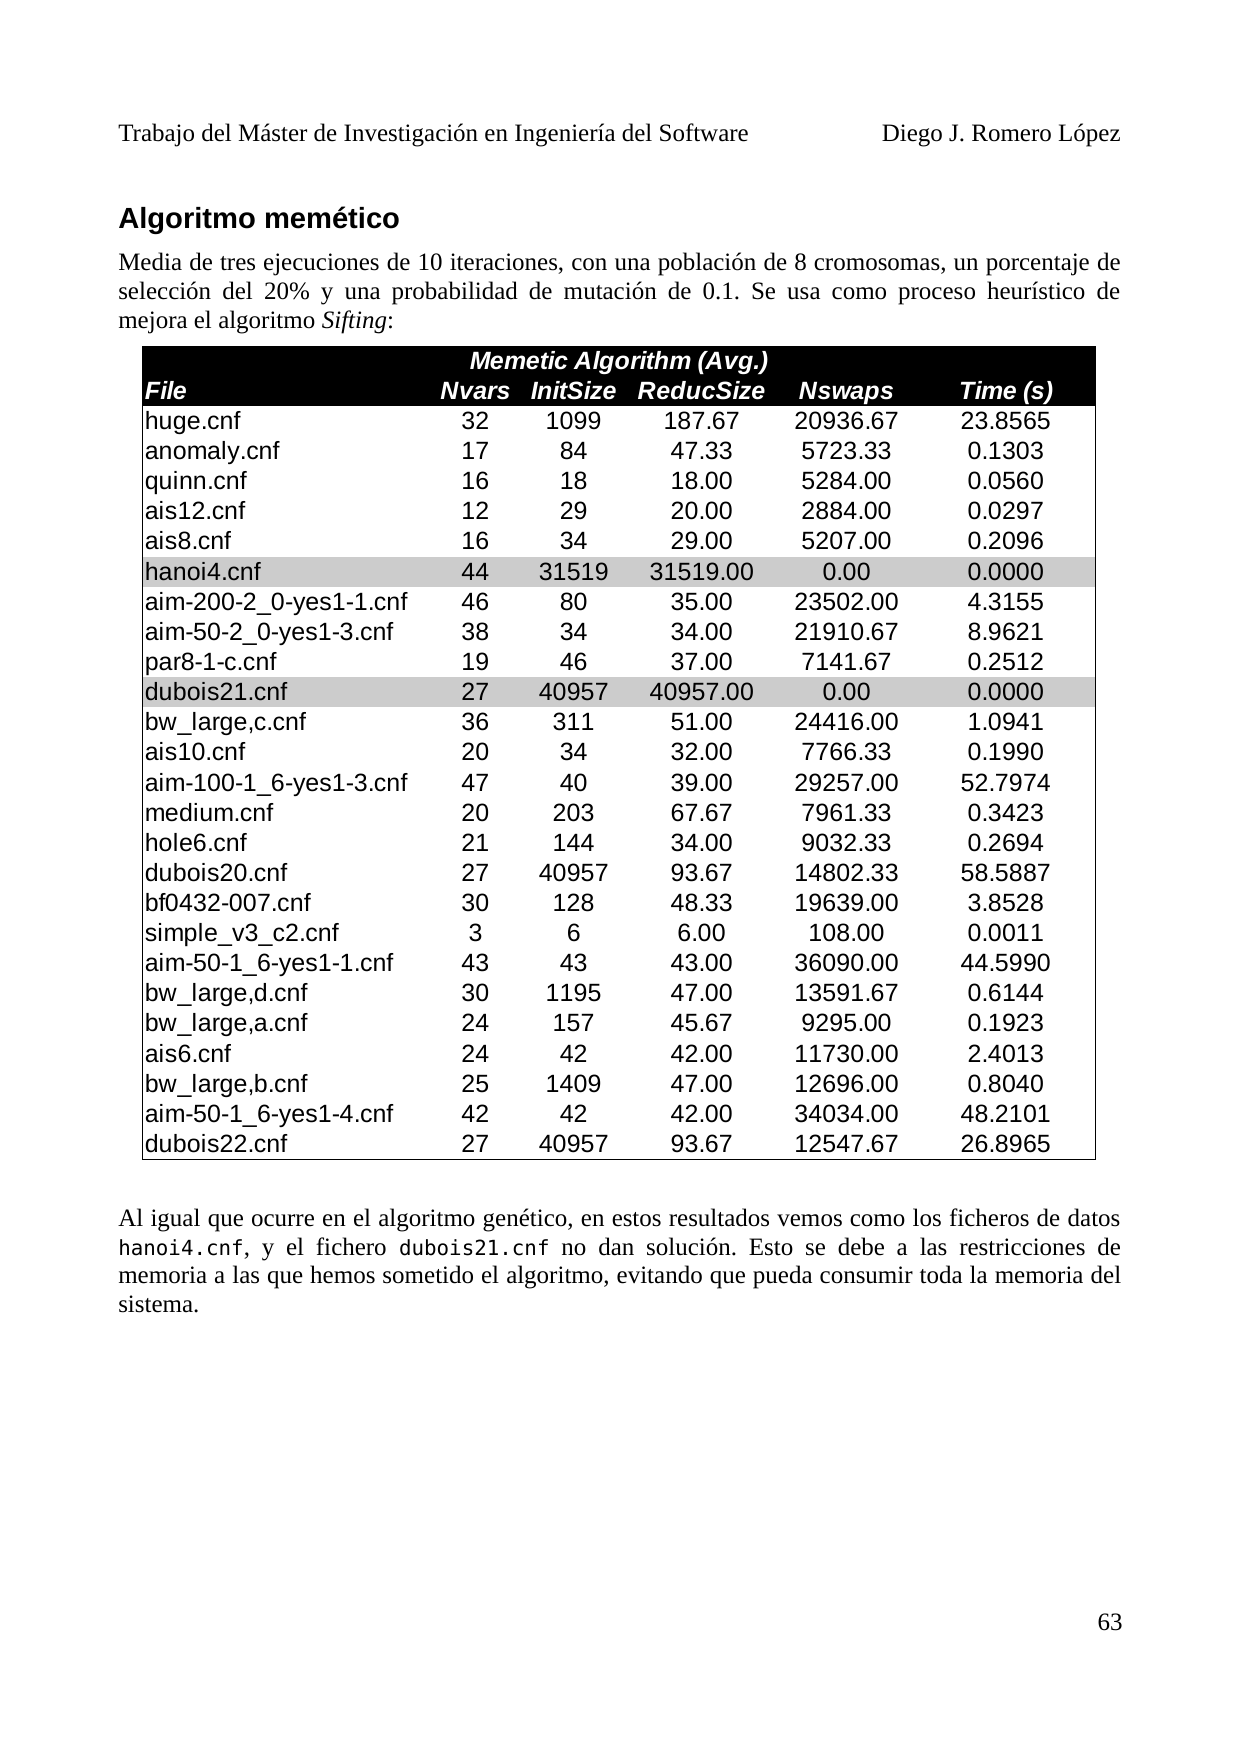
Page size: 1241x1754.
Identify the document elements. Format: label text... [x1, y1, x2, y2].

subtitle Algoritmo memético [118, 201, 1122, 235]
text Al igual que ocurre en el algoritmo genético, en estos resultados vemos como los ficheros de datos hanoi4.cnf, y el fichero dubois21.cnf no dan solución. Esto se debe a las restricciones de memoria a las que hemos sometido el algoritmo, evitando que pueda consumir toda la memoria del sistema. [118, 1203, 1122, 1318]
text Media de tres ejecuciones de 10 iteraciones, con una población de 8 cromosomas, un porcentaje de selección del 20% y una probabilidad de mutación de 0.1. Se usa como proceso heurístico de mejora el algoritmo Sifting: [118, 247, 1122, 334]
